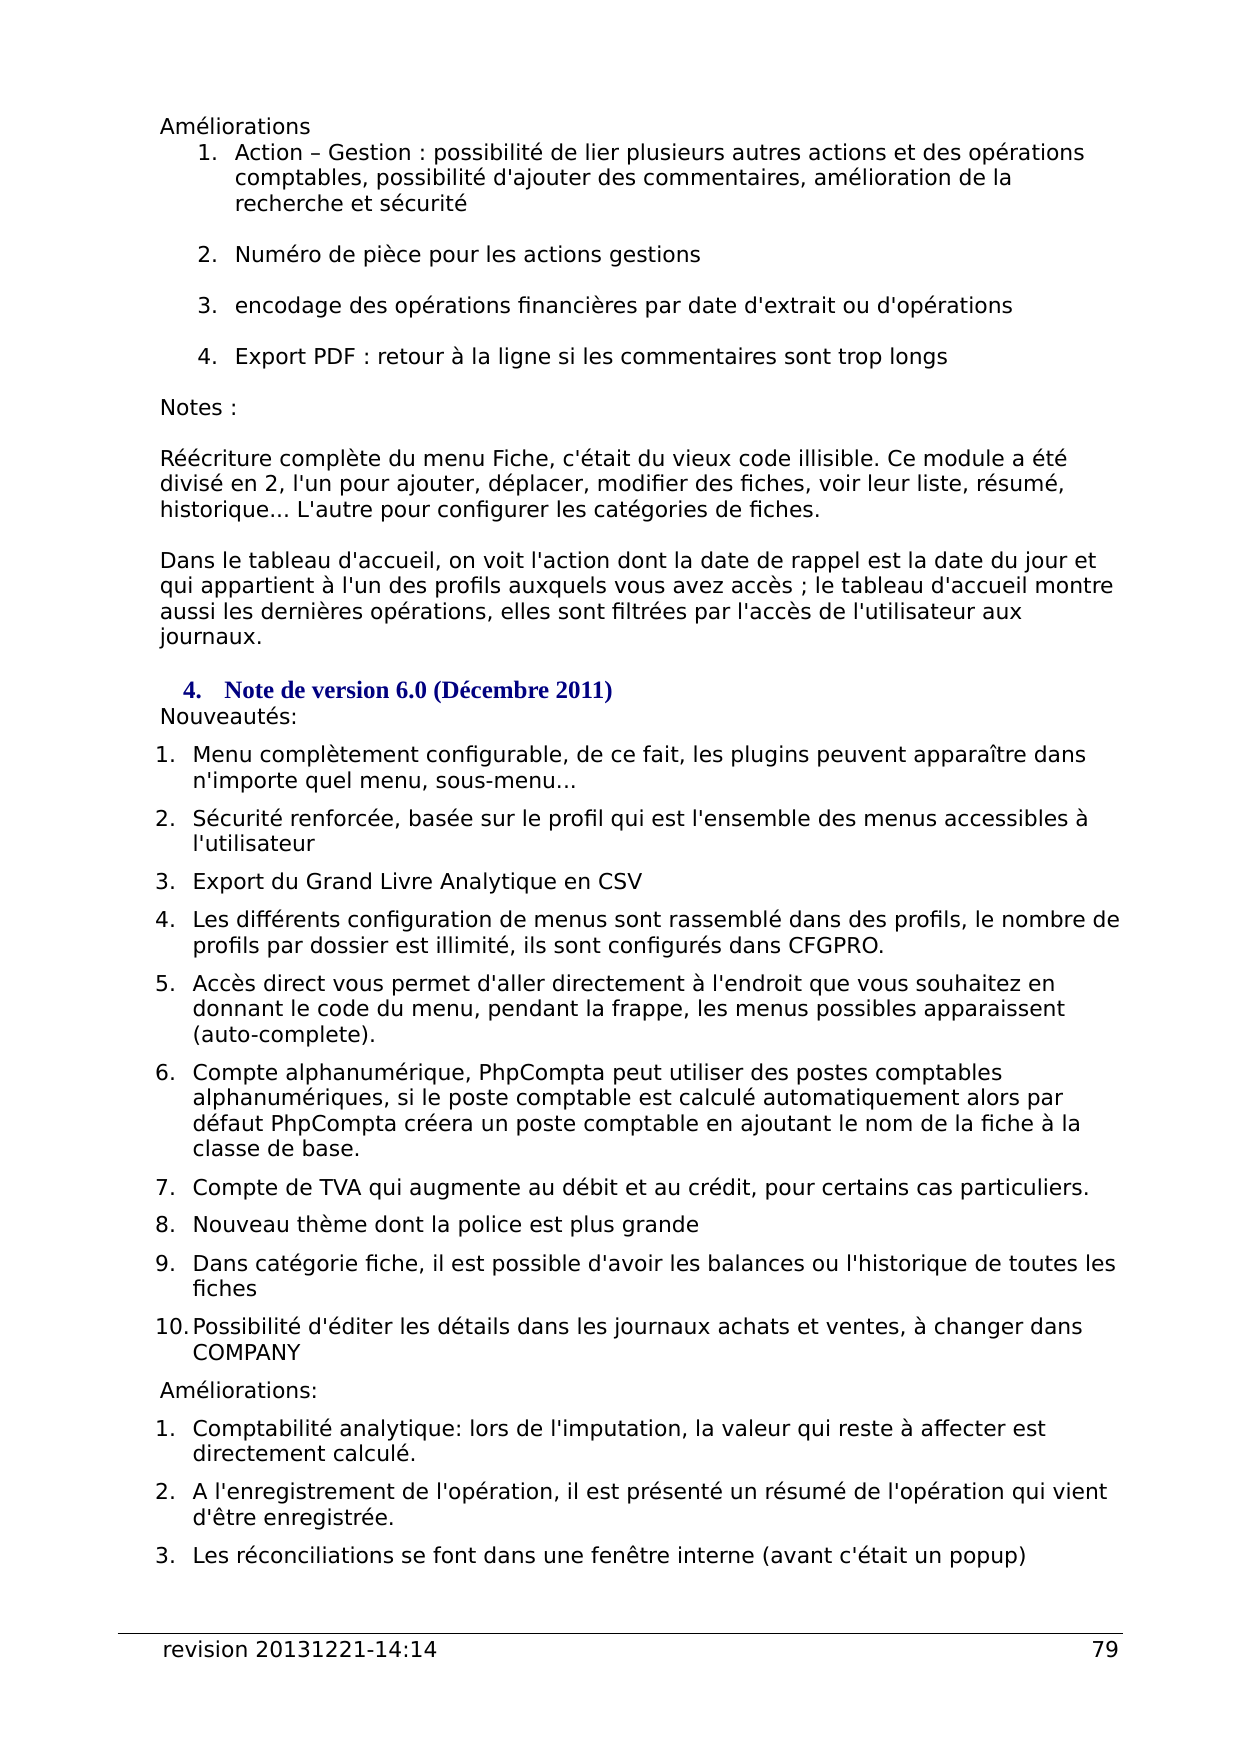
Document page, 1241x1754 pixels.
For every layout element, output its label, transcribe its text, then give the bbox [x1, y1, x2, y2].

text Nouveautés: [159, 704, 1123, 730]
list Comptabilité analytique: lors de l'imputation, la valeur qui reste à affecter est directement calculé. [155, 1416, 1123, 1467]
list Compte de TVA qui augmente au débit et au crédit, pour certains cas particuliers. [155, 1174, 1123, 1200]
list Dans catégorie fiche, il est possible d'avoir les balances ou l'historique de toutes les fiches [155, 1251, 1123, 1302]
text Dans le tableau d'accueil, on voit l'action dont la date de rappel est la date du jour et qui appartient à l'un des profils auxquels vous avez accès ; le tableau d'accueil montre aussi les dernières opérations, elles sont filtrées par l'accès de l'utilisateur aux journaux. [159, 548, 1123, 650]
list Les réconciliations se font dans une fenêtre interne (avant c'était un popup) [155, 1543, 1123, 1568]
list Accès direct vous permet d'aller directement à l'endroit que vous souhaitez en donnant le code du menu, pendant la frappe, les menus possibles apparaissent (auto-complete). [155, 971, 1123, 1047]
list encodage des opérations financières par date d'extrait ou d'opérations [197, 293, 1123, 318]
list Les différents configuration de menus sont rassemblé dans des profils, le nombre de profils par dossier est illimité, ils sont configurés dans CFGPRO. [155, 907, 1123, 958]
text Améliorations [159, 114, 1123, 139]
list Export PDF : retour à la ligne si les commentaires sont trop longs [197, 344, 1123, 369]
list Export du Grand Livre Analytique en CSV [155, 869, 1123, 895]
list Possibilité d'éditer les détails dans les journaux achats et ventes, à changer dans COMPANY [155, 1314, 1123, 1365]
list Compte alphanumérique, PhpCompta peut utiliser des postes comptables alphanumériques, si le poste comptable est calculé automatiquement alors par défaut PhpCompta créera un poste comptable en ajoutant le nom de la fiche à la classe de base. [155, 1060, 1123, 1162]
text Améliorations: [159, 1378, 1123, 1403]
text Notes : [159, 395, 1123, 420]
text Réécriture complète du menu Fiche, c'était du vieux code illisible. Ce module a été divisé en 2, l'un pour ajouter, déplacer, modifier des fiches, voir leur liste, résumé, historique... L'autre pour configurer les catégories de fiches. [159, 446, 1123, 522]
list Numéro de pièce pour les actions gestions [197, 242, 1123, 267]
subtitle Note de version 6.0 (Décembre 2011) [177, 676, 1123, 704]
list Nouveau thème dont la police est plus grande [155, 1213, 1123, 1238]
list A l'enregistrement de l'opération, il est présenté un résumé de l'opération qui vient d'être enregistrée. [155, 1479, 1123, 1530]
list Sécurité renforcée, basée sur le profil qui est l'ensemble des menus accessibles à l'utilisateur [155, 806, 1123, 857]
list Menu complètement configurable, de ce fait, les plugins peuvent apparaître dans n'importe quel menu, sous-menu... [155, 742, 1123, 793]
list Action – Gestion : possibilité de lier plusieurs autres actions et des opérations comptables, possibilité d'ajouter des commentaires, amélioration de la recherche et sécurité [197, 139, 1123, 216]
